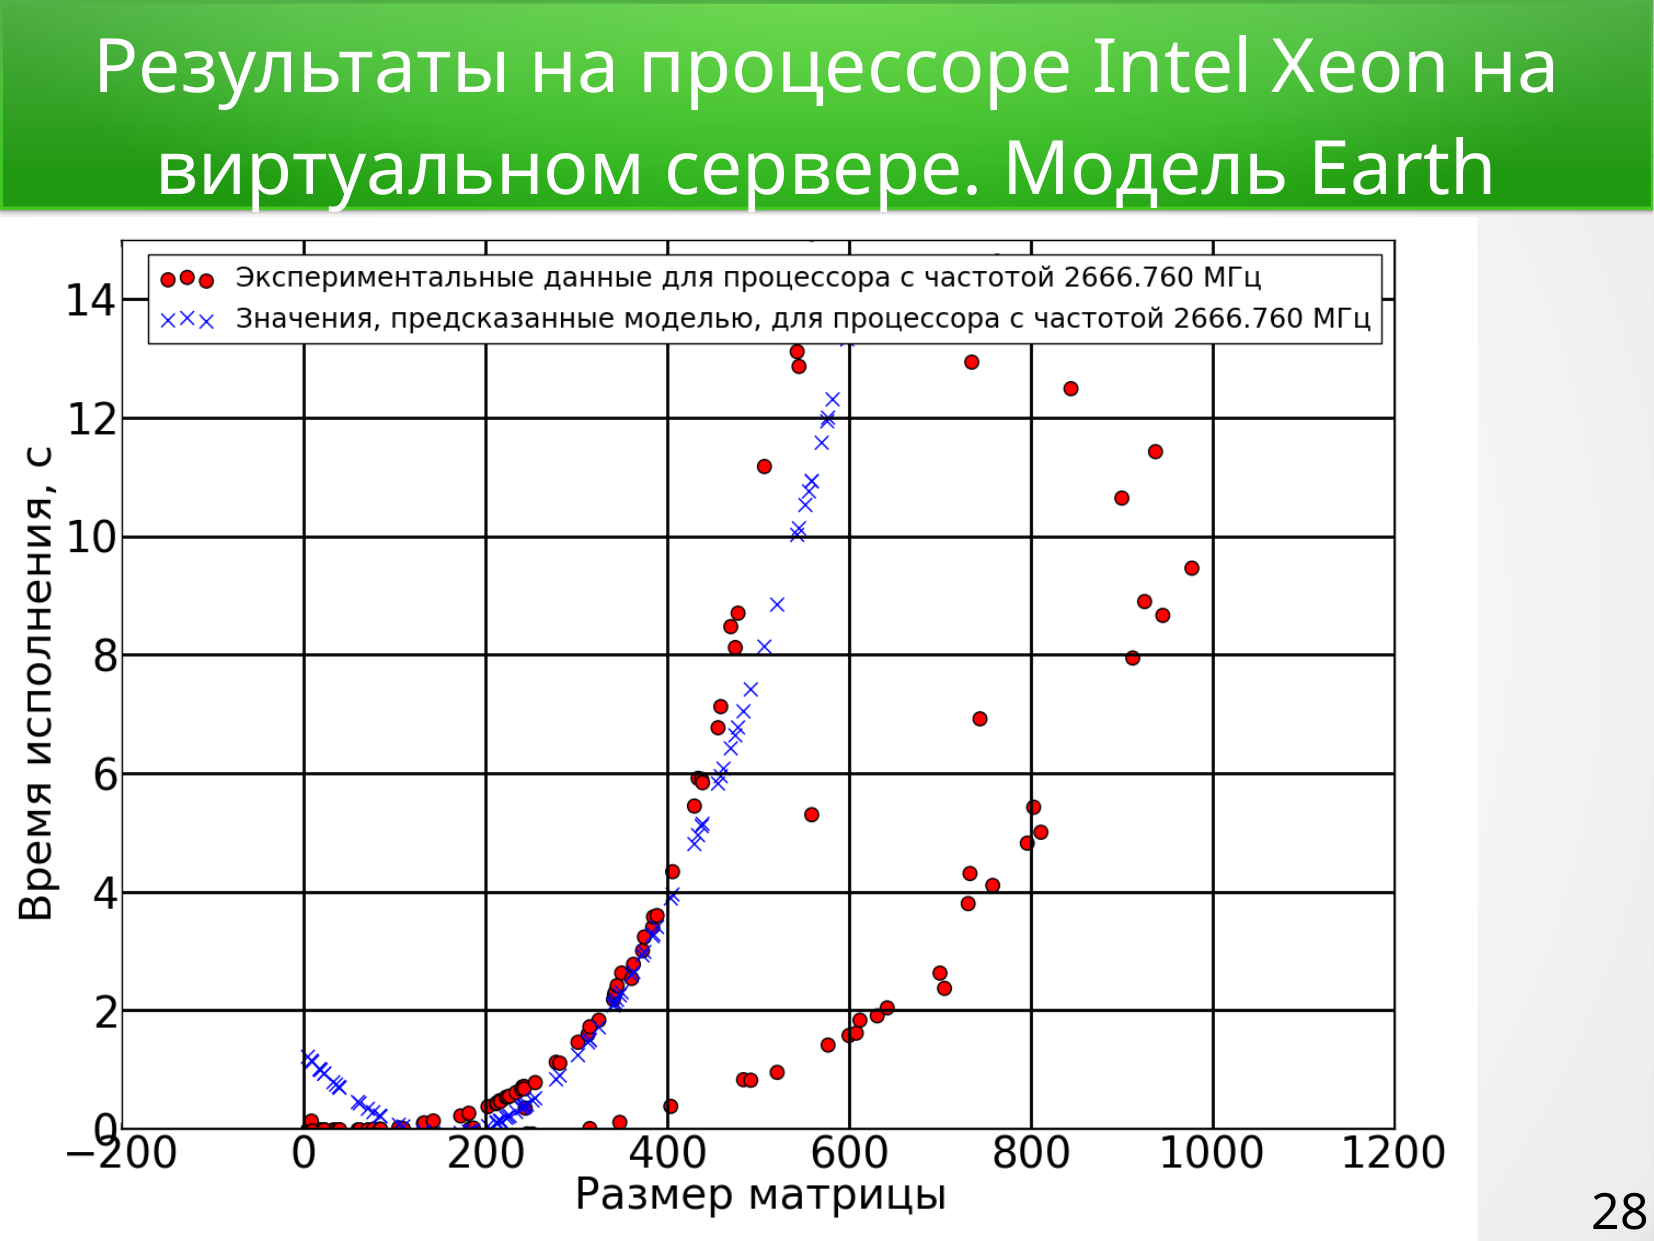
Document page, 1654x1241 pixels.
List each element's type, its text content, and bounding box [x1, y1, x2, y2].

title Результаты на процессоре Intel Xeon на виртуальном сервере. Модель Earth [82, 23, 1571, 205]
picture [0, 217, 1478, 1241]
